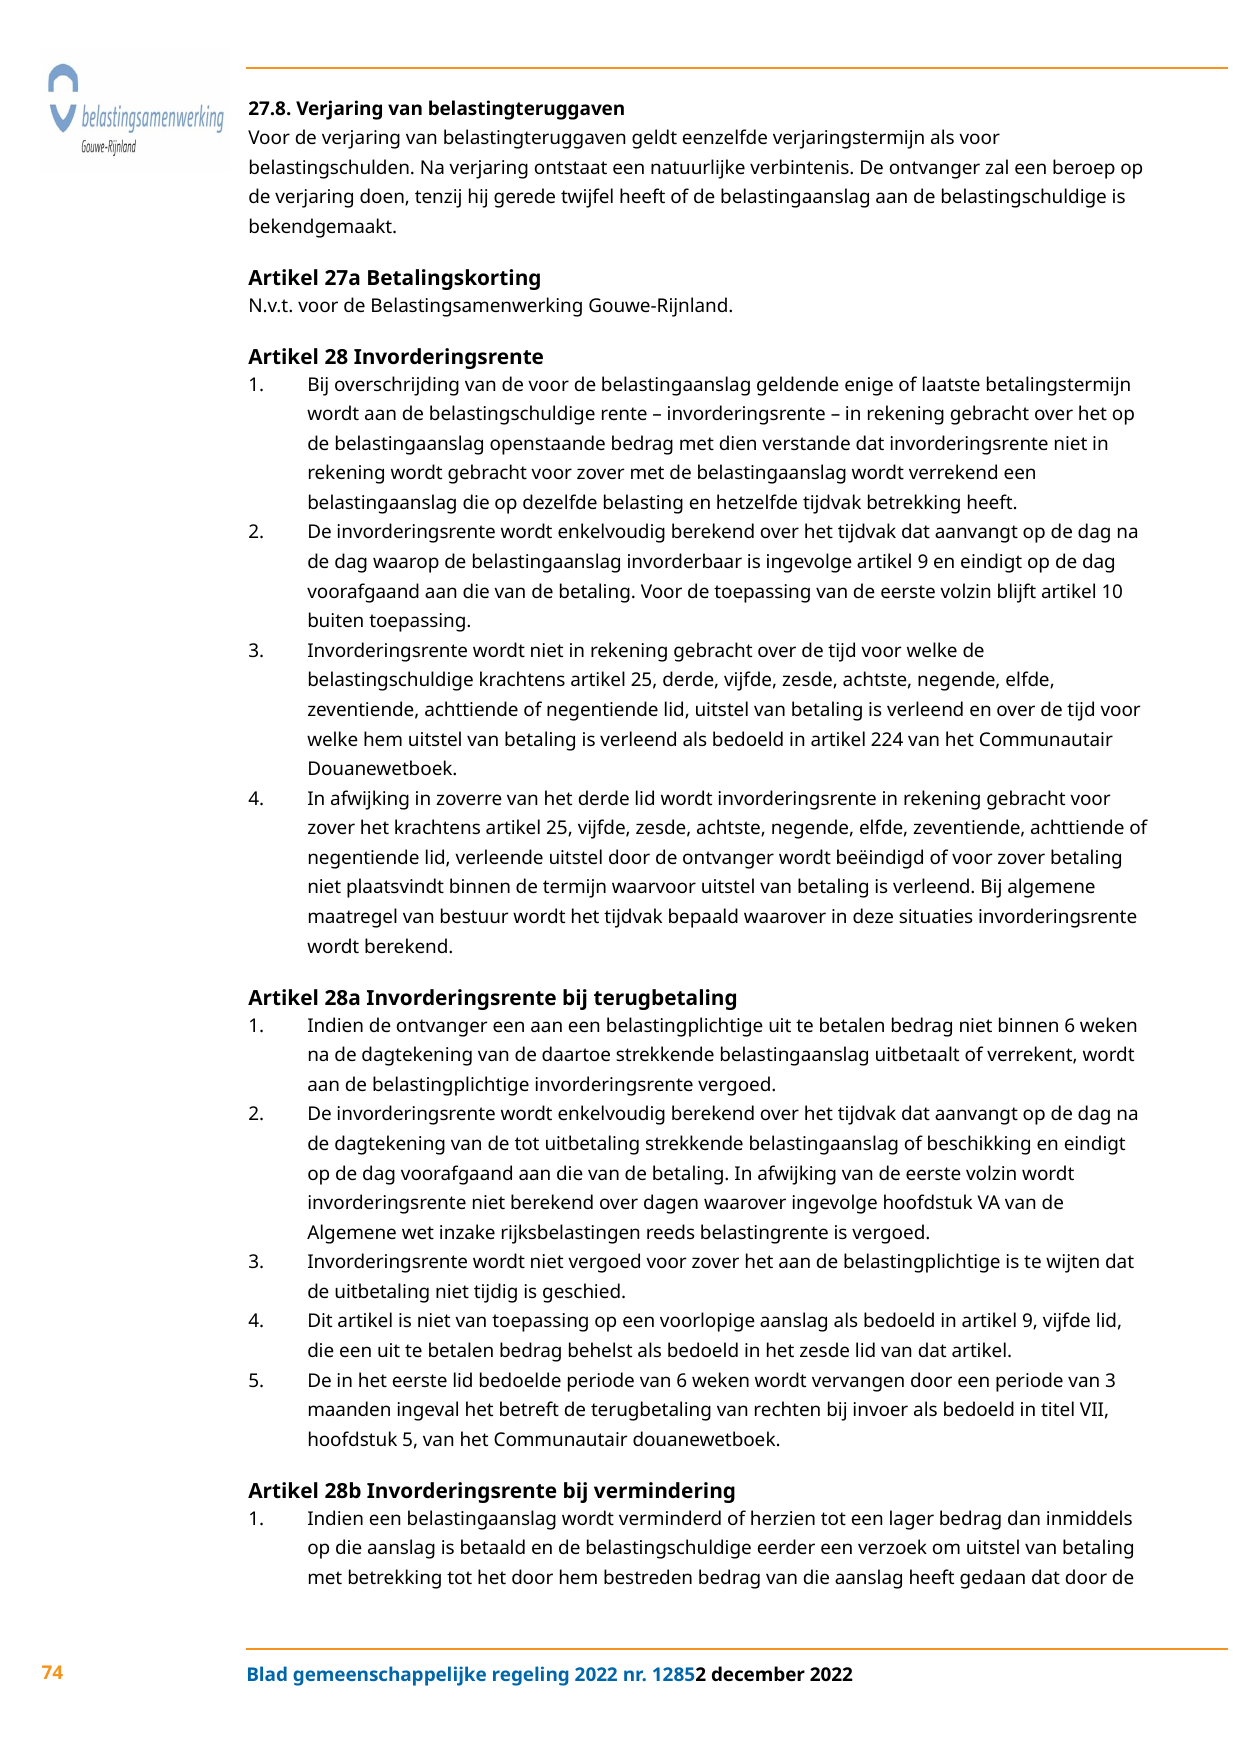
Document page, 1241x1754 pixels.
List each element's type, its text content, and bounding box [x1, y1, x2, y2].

list De invorderingsrente wordt enkelvoudig berekend over het tijdvak dat aanvangt op de dag na de dag waarop de belastingaanslag invorderbaar is ingevolge artikel 9 en eindigt op de dag voorafgaand aan die van de betaling. Voor de toepassing van de eerste volzin blijft artikel 10 buiten toepassing. [248, 519, 1152, 633]
list Invorderingsrente wordt niet vergoed voor zover het aan de belastingplichtige is te wijten dat de uitbetaling niet tijdig is geschied. [248, 1248, 1152, 1304]
list Dit artikel is niet van toepassing op een voorlopige aanslag als bedoeld in artikel 9, vijfde lid, die een uit te betalen bedrag behelst als bedoeld in het zesde lid van dat artikel. [248, 1308, 1152, 1363]
text N.v.t. voor de Belastingsamenwerking Gouwe-Rijnland. [248, 292, 1152, 318]
text Artikel 28a Invorderingsrente bij terugbetaling [248, 983, 1152, 1012]
text Voor de verjaring van belastingteruggaven geldt eenzelfde verjaringstermijn als voor belastingschulden. Na verjaring ontstaat een natuurlijke verbintenis. De ontvanger zal een beroep op de verjaring doen, tenzij hij gerede twijfel heeft of de belastingaanslag aan de belastingschuldige is bekendgemaakt. [248, 124, 1152, 239]
list Indien een belastingaanslag wordt verminderd of herzien tot een lager bedrag dan inmiddels op die aanslag is betaald en de belastingschuldige eerder een verzoek om uitstel van betaling met betrekking tot het door hem bestreden bedrag van die aanslag heeft gedaan dat door de [248, 1505, 1152, 1590]
list Invorderingsrente wordt niet in rekening gebracht over de tijd voor welke de belastingschuldige krachtens artikel 25, derde, vijfde, zesde, achtste, negende, elfde, zeventiende, achttiende of negentiende lid, uitstel van betaling is verleend en over de tijd voor welke hem uitstel van betaling is verleend als bedoeld in artikel 224 van het Communautair Douanewetboek. [248, 637, 1152, 781]
list Bij overschrijding van de voor de belastingaanslag geldende enige of laatste betalingstermijn wordt aan de belastingschuldige rente – invorderingsrente – in rekening gebracht over het op de belastingaanslag openstaande bedrag met dien verstande dat invorderingsrente niet in rekening wordt gebracht voor zover met de belastingaanslag wordt verrekend een belastingaanslag die op dezelfde belasting en hetzelfde tijdvak betrekking heeft. [248, 371, 1152, 515]
list In afwijking in zoverre van het derde lid wordt invorderingsrente in rekening gebracht voor zover het krachtens artikel 25, vijfde, zesde, achtste, negende, elfde, zeventiende, achttiende of negentiende lid, verleende uitstel door de ontvanger wordt beëindigd of voor zover betaling niet plaatsvindt binnen de termijn waarvoor uitstel van betaling is verleend. Bij algemene maatregel van bestuur wordt het tijdvak bepaald waarover in deze situaties invorderingsrente wordt berekend. [248, 785, 1152, 959]
text Artikel 28 Invorderingsrente [248, 342, 1152, 371]
list Indien de ontvanger een aan een belastingplichtige uit te betalen bedrag niet binnen 6 weken na de dagtekening van de daartoe strekkende belastingaanslag uitbetaalt of verrekent, wordt aan de belastingplichtige invorderingsrente vergoed. [248, 1012, 1152, 1097]
text 27.8. Verjaring van belastingteruggaven [248, 95, 1152, 121]
text Artikel 28b Invorderingsrente bij vermindering [248, 1476, 1152, 1505]
picture [41, 47, 231, 172]
list De in het eerste lid bedoelde periode van 6 weken wordt vervangen door een periode van 3 maanden ingeval het betreft de terugbetaling van rechten bij invoer als bedoeld in titel VII, hoofdstuk 5, van het Communautair douanewetboek. [248, 1367, 1152, 1452]
list De invorderingsrente wordt enkelvoudig berekend over het tijdvak dat aanvangt op de dag na de dagtekening van de tot uitbetaling strekkende belastingaanslag of beschikking en eindigt op de dag voorafgaand aan die van de betaling. In afwijking van de eerste volzin wordt invorderingsrente niet berekend over dagen waarover ingevolge hoofdstuk VA van de Algemene wet inzake rijksbelastingen reeds belastingrente is vergoed. [248, 1101, 1152, 1244]
text Artikel 27a Betalingskorting [248, 263, 1152, 292]
